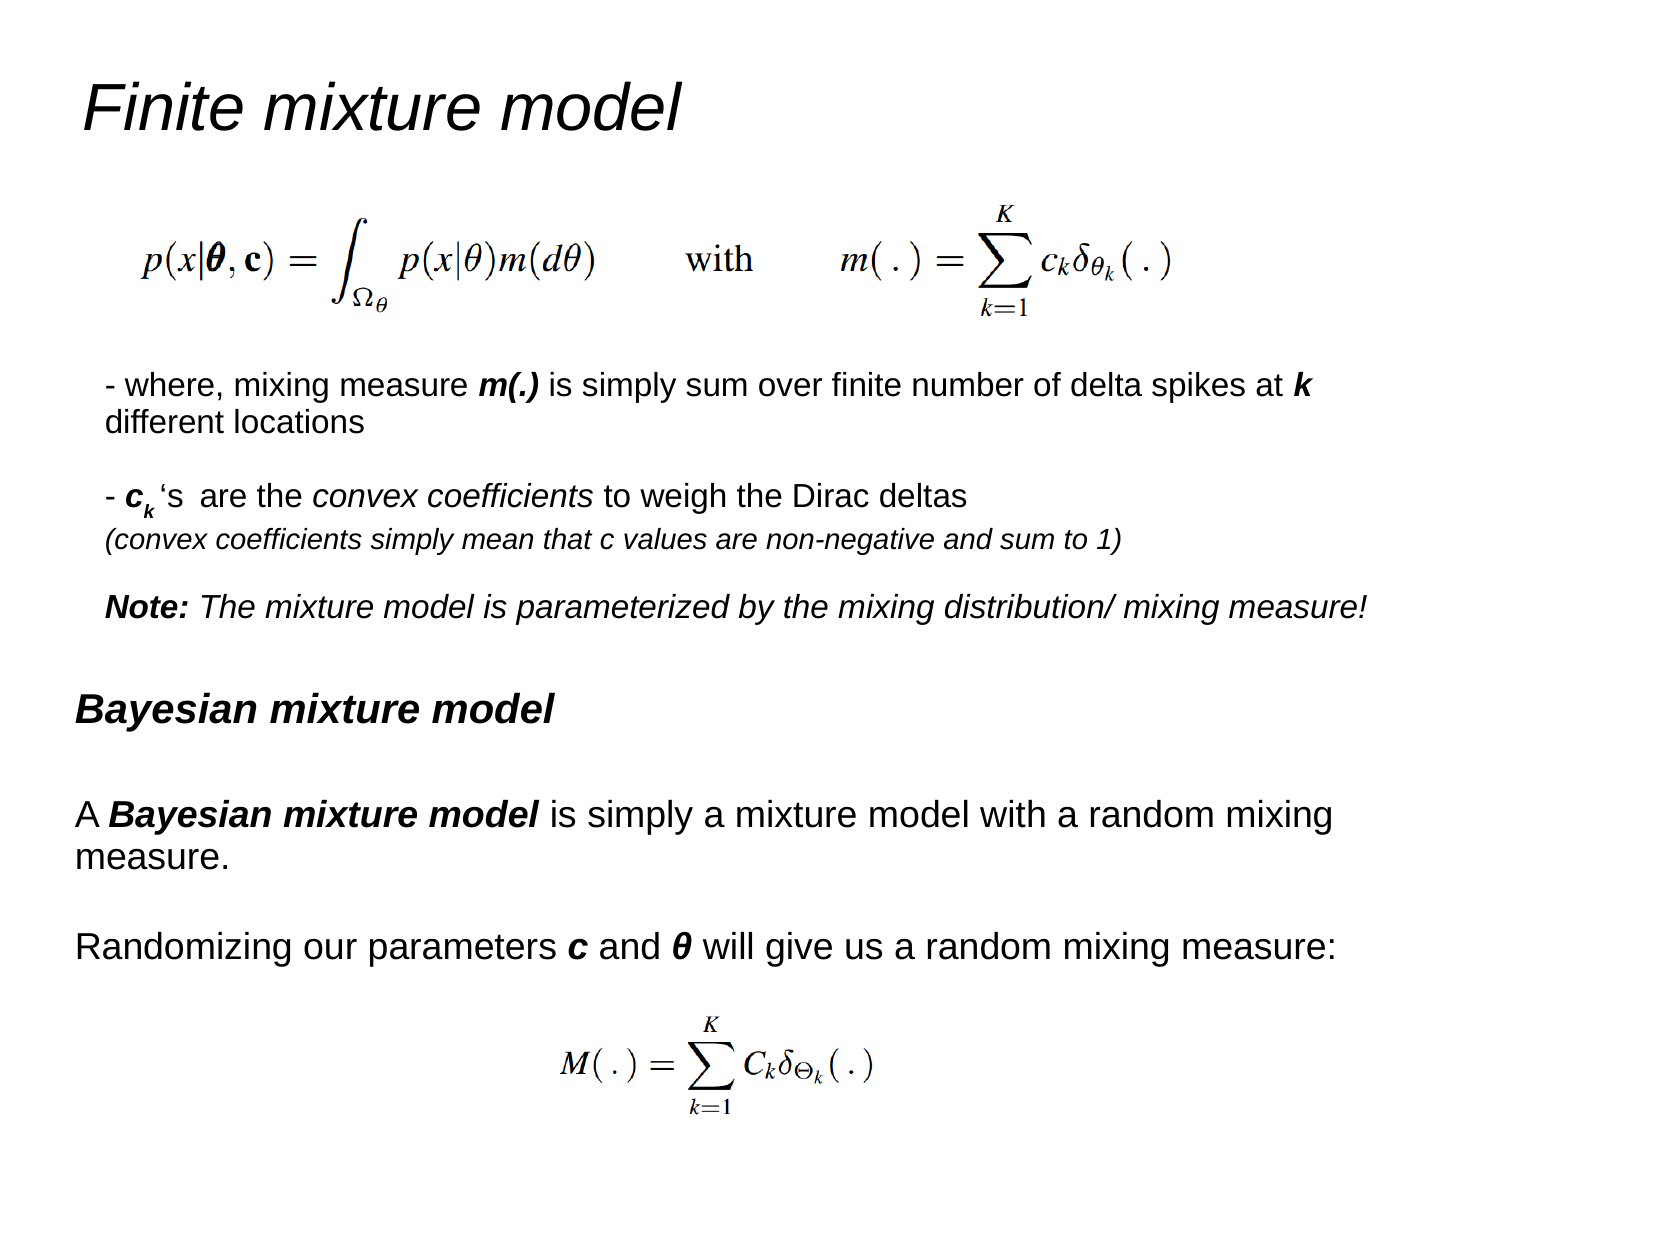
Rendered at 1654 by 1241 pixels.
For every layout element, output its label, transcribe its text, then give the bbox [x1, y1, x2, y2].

text_box - where, mixing measure m(.) is simply sum over finite number of delta spikes at k different locations - ck ‘s are the convex coefficients to weigh the Dirac deltas (convex coefficients simply mean that c values are non-negative and sum to 1) Note: The mixture model is parameterized by the mixing distribution/ mixing measure! [90, 359, 1396, 670]
picture [123, 179, 1186, 347]
text_box Randomizing our parameters c and θ will give us a random mixing measure: [60, 918, 1366, 976]
text_box Bayesian mixture model [60, 678, 1246, 786]
picture [546, 1004, 886, 1124]
title Finite mixture model [82, 49, 1306, 166]
text_box A Bayesian mixture model is simply a mixture model with a random mixing measure. [60, 786, 1441, 886]
